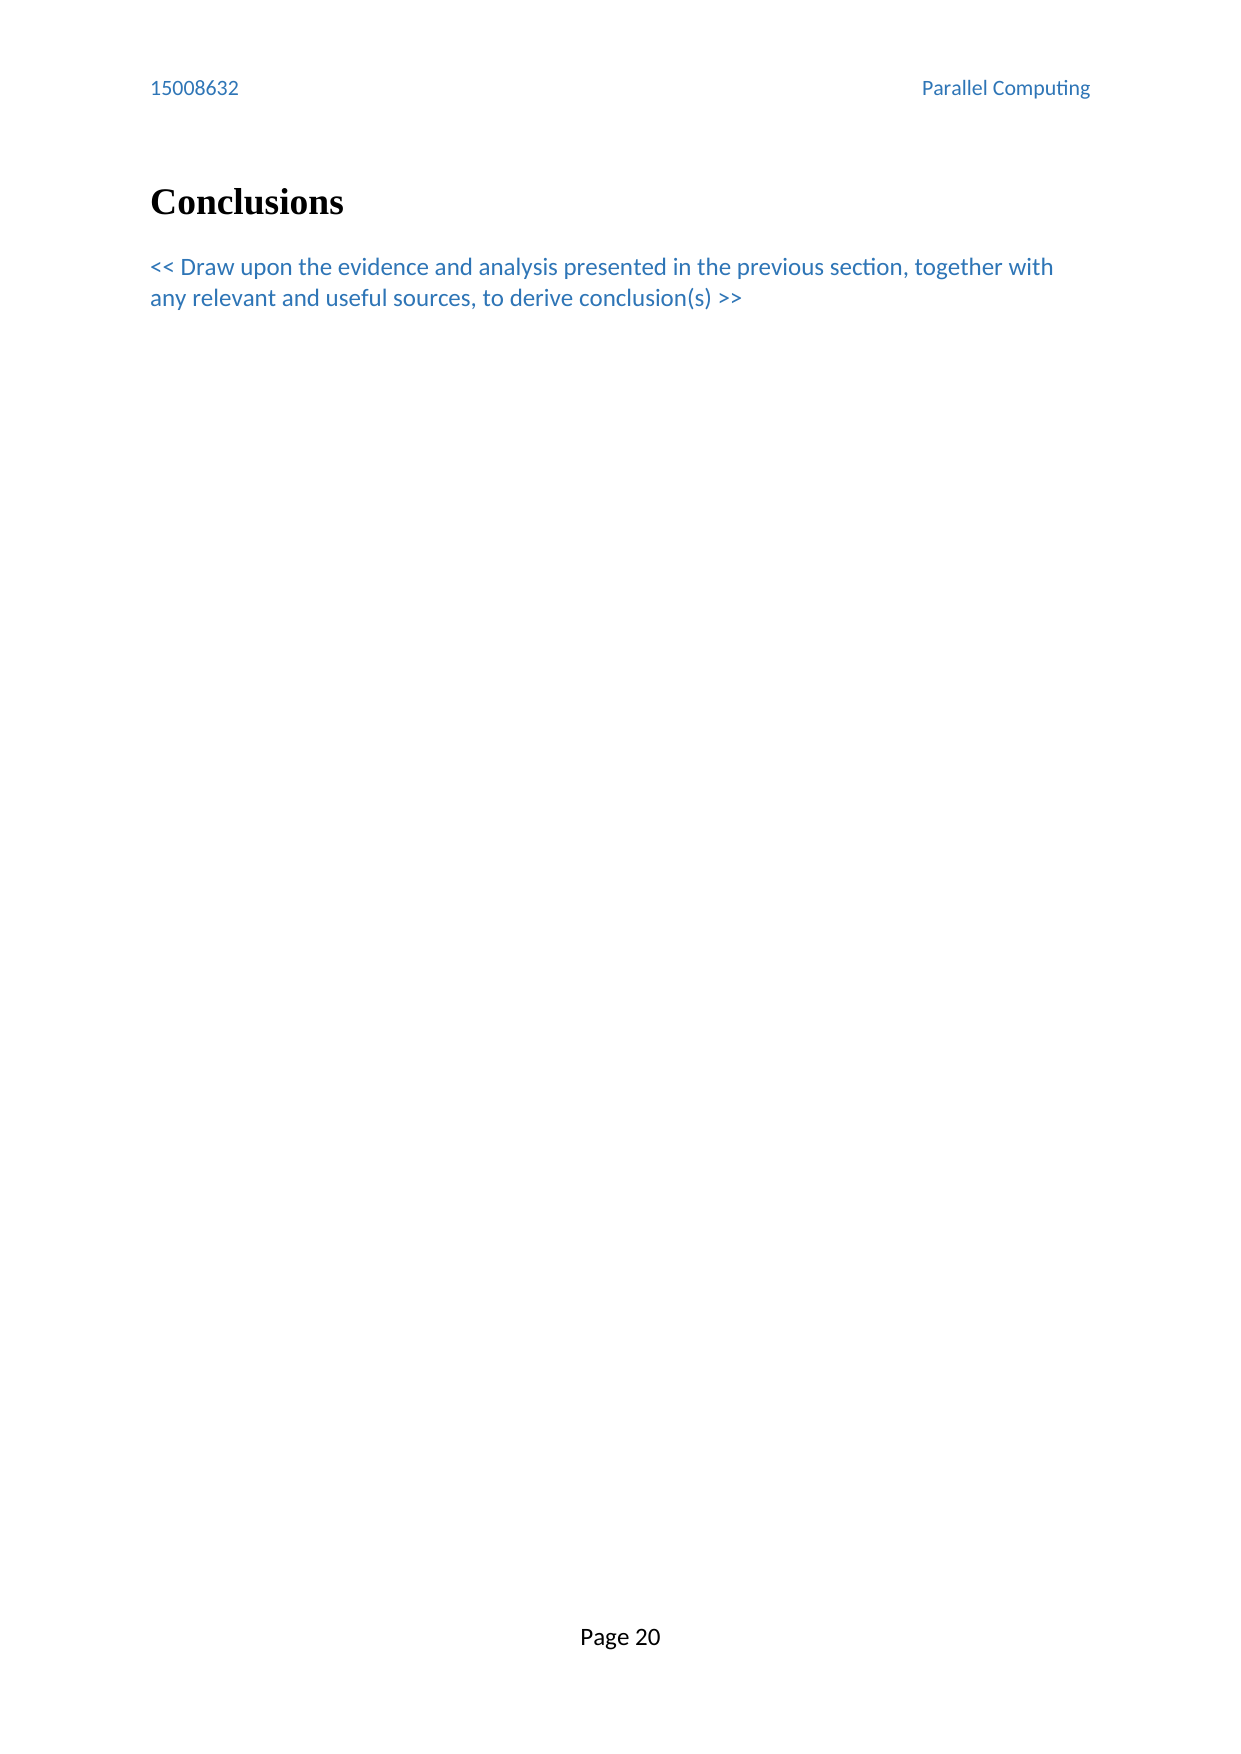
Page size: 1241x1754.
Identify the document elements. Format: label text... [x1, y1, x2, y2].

text << Draw upon the evidence and analysis presented in the previous section, together with any relevant and useful sources, to derive conclusion(s) >> [150, 251, 1090, 312]
subtitle Conclusions [150, 179, 1090, 222]
